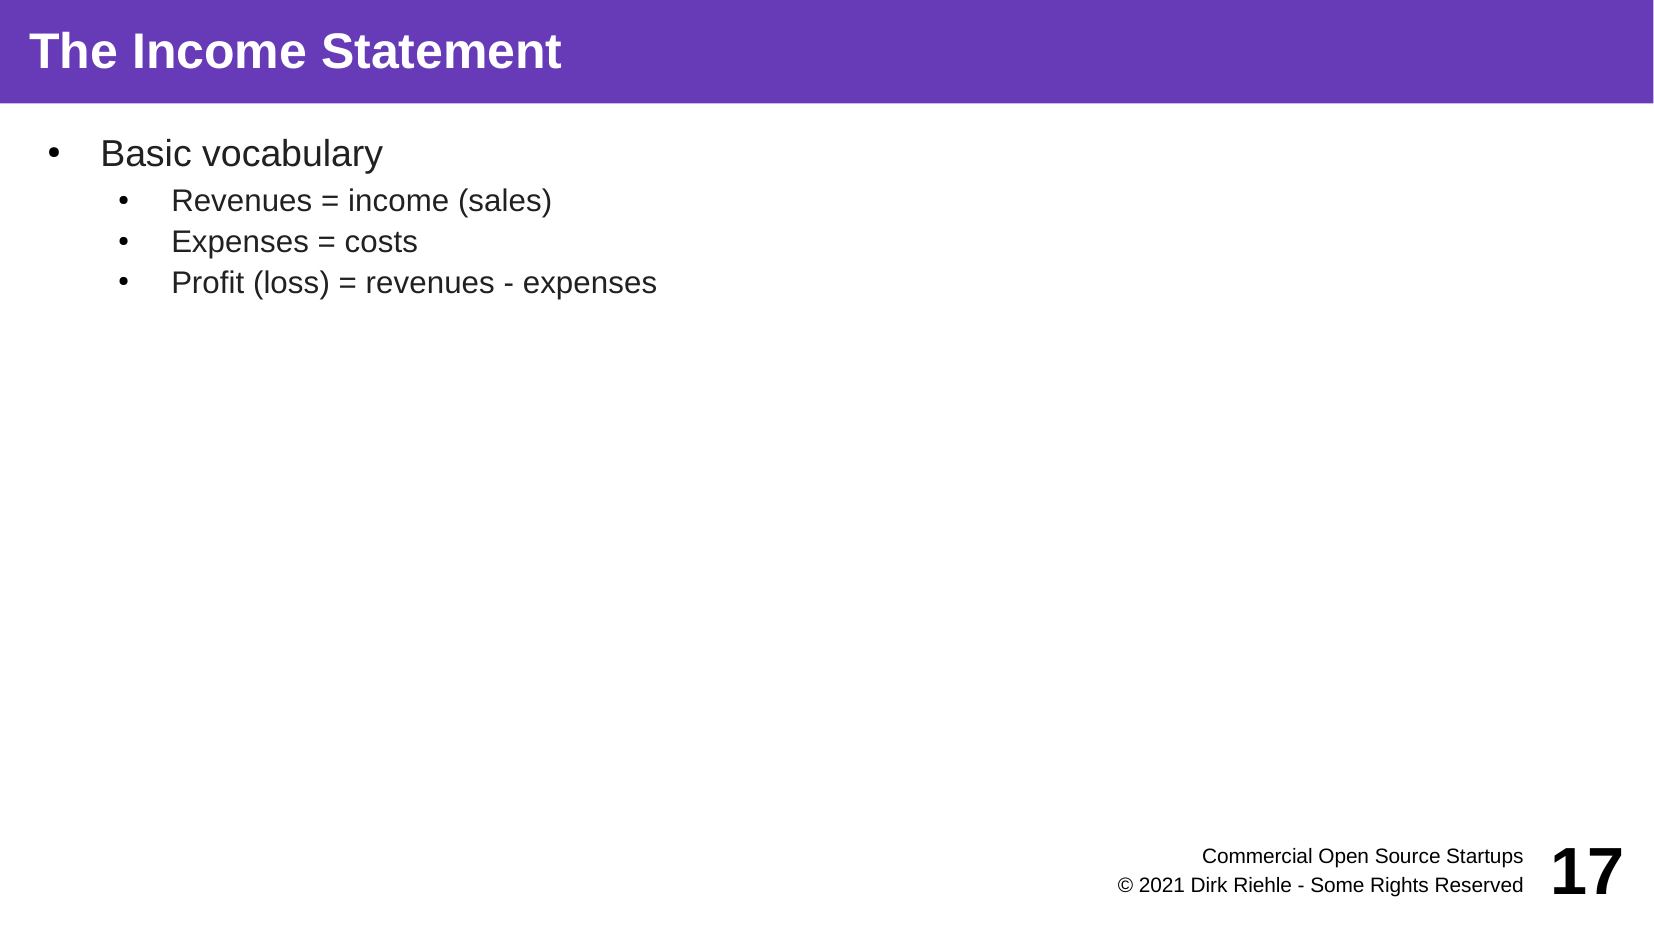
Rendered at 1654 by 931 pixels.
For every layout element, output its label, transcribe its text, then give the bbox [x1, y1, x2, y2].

list Basic vocabulary Revenues = income (sales) Expenses = costs Profit (loss) = revenues - expenses [29, 132, 1625, 813]
title The Income Statement [0, 0, 1654, 104]
